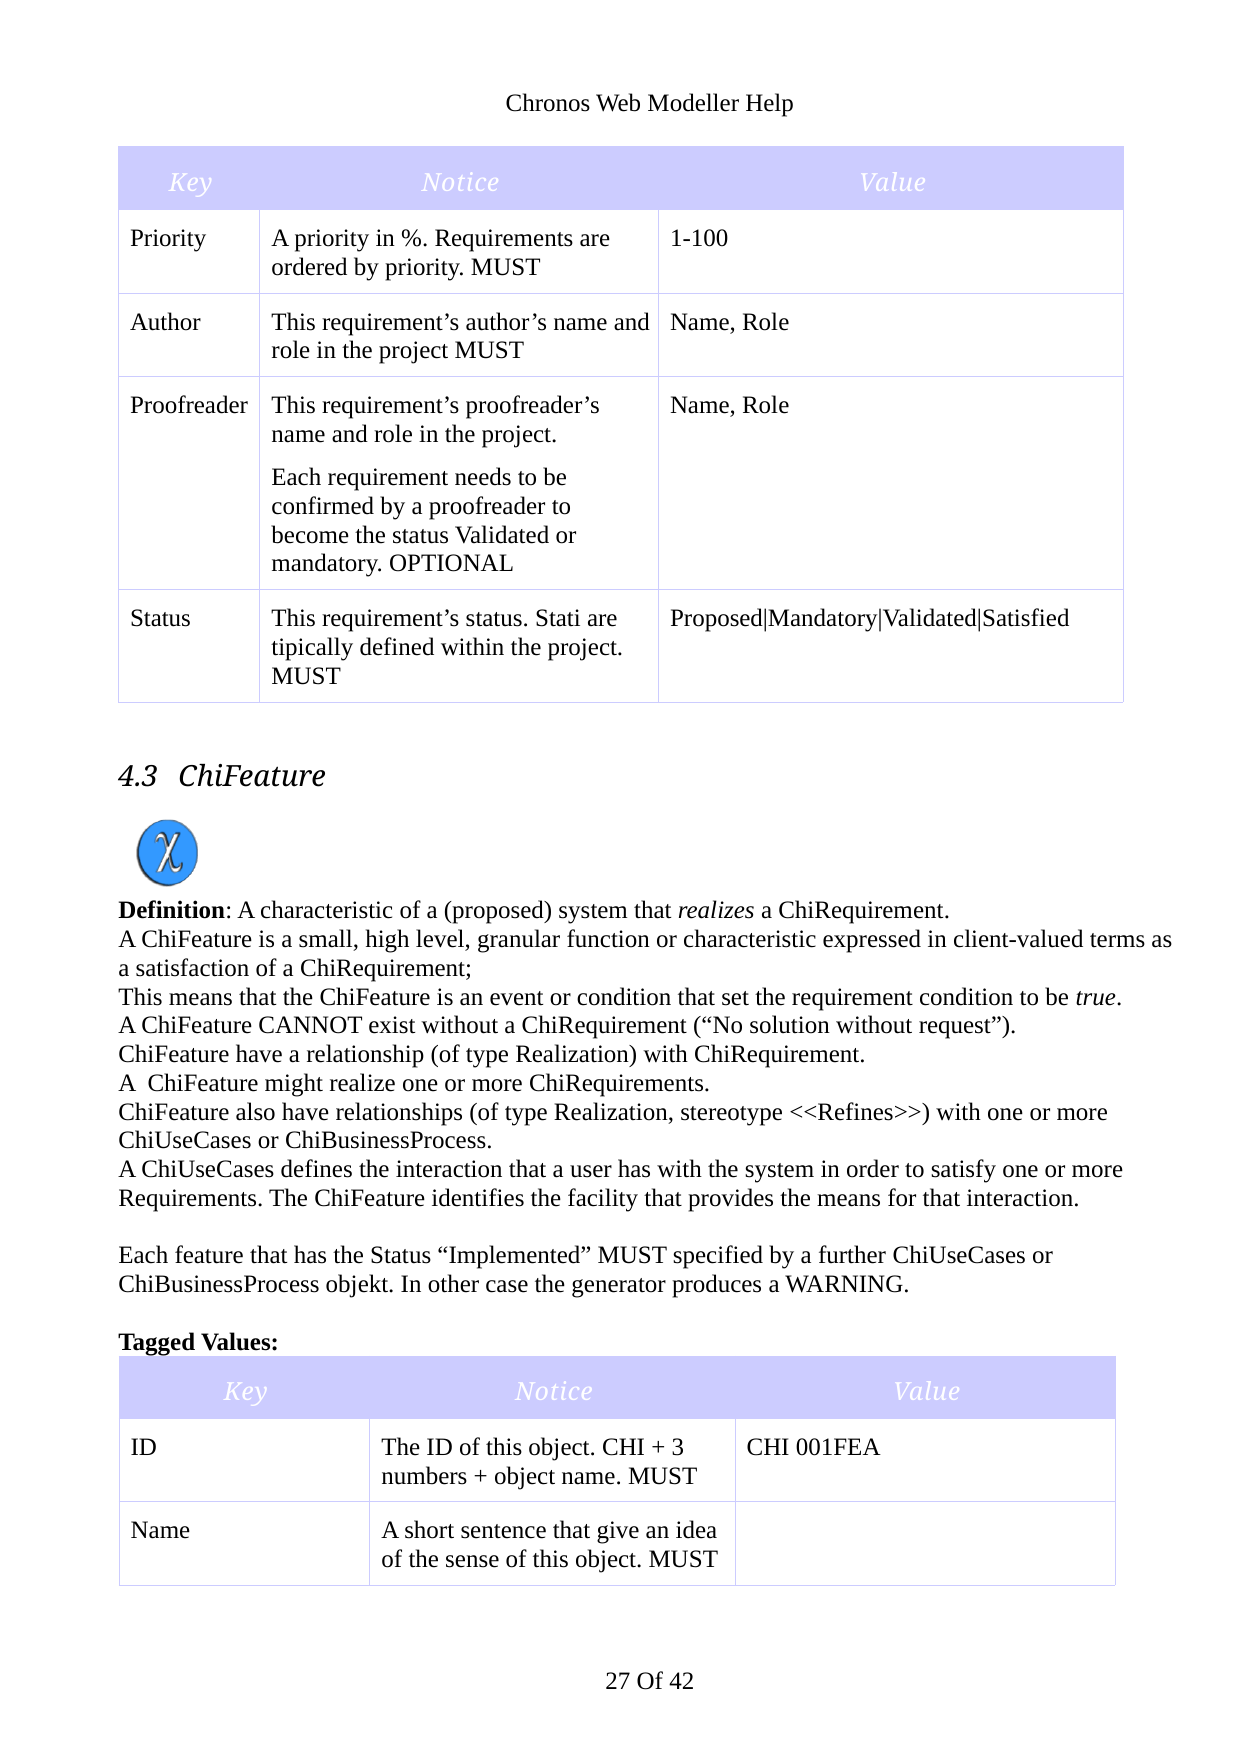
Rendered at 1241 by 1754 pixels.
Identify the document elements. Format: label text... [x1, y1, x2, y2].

text A ChiUseCases defines the interaction that a user has with the system in order to satisfy one or more Requirements. The ChiFeature identifies the facility that provides the means for that interaction. [118, 1154, 1181, 1241]
table_header Value [659, 147, 1123, 209]
text ChiFeature have a relationship (of type Realization) with ChiRequirement. [118, 1039, 1181, 1068]
table_cell 1-100 [659, 210, 1123, 292]
table_header Notice [370, 1357, 735, 1418]
text Each feature that has the Status “Implemented” MUST specified by a further ChiUseCases or ChiBusinessProcess objekt. In other case the generator produces a WARNING. [118, 1241, 1181, 1298]
table_cell This requirement’s author’s name and role in the project MUST [260, 294, 658, 376]
text ChiFeature also have relationships (of type Realization, stereotype <<Refines>>) with one or more ChiUseCases or ChiBusinessProcess. [118, 1097, 1181, 1154]
text This means that the ChiFeature is an event or condition that set the requirement condition to be true. [118, 982, 1181, 1011]
table_cell ID [120, 1419, 369, 1501]
text A ChiFeature CANNOT exist without a ChiRequirement (“No solution without request”). [118, 1011, 1181, 1039]
table_cell Author [119, 294, 259, 376]
table_cell The ID of this object. CHI + 3 numbers + object name. MUST [370, 1419, 735, 1501]
text Tagged Values: [118, 1327, 1181, 1356]
picture [134, 816, 199, 887]
table_header Key [120, 1357, 369, 1418]
table_cell This requirement’s status. Stati are tipically defined within the project. MUST [260, 590, 658, 702]
text A ChiFeature is a small, high level, granular function or characteristic expressed in client-valued terms as a satisfaction of a ChiRequirement; [118, 924, 1181, 982]
text Definition: A characteristic of a (proposed) system that realizes a ChiRequirement. [118, 896, 1181, 924]
table_cell Priority [119, 210, 259, 292]
table_header Value [736, 1357, 1115, 1418]
table_cell This requirement’s proofreader’s name and role in the project. Each requirement needs to be confirmed by a proofreader to become the status Validated or mandatory. OPTIONAL [260, 377, 658, 589]
table_cell A priority in %. Requirements are ordered by priority. MUST [260, 210, 658, 292]
table_cell A short sentence that give an idea of the sense of this object. MUST [370, 1502, 735, 1585]
table_cell Proposed|Mandatory|Validated|Satisfied [659, 590, 1123, 702]
subtitle ChiFeature [118, 756, 1181, 795]
table_header Notice [260, 147, 658, 209]
table_cell [736, 1502, 1115, 1585]
table_cell Name [120, 1502, 369, 1585]
table_cell Name, Role [659, 377, 1123, 589]
table_cell Status [119, 590, 259, 702]
table_cell CHI 001FEA [736, 1419, 1115, 1501]
table_cell Name, Role [659, 294, 1123, 376]
table_cell Proofreader [119, 377, 259, 589]
text A ChiFeature might realize one or more ChiRequirements. [118, 1068, 1181, 1097]
table_header Key [119, 147, 259, 209]
